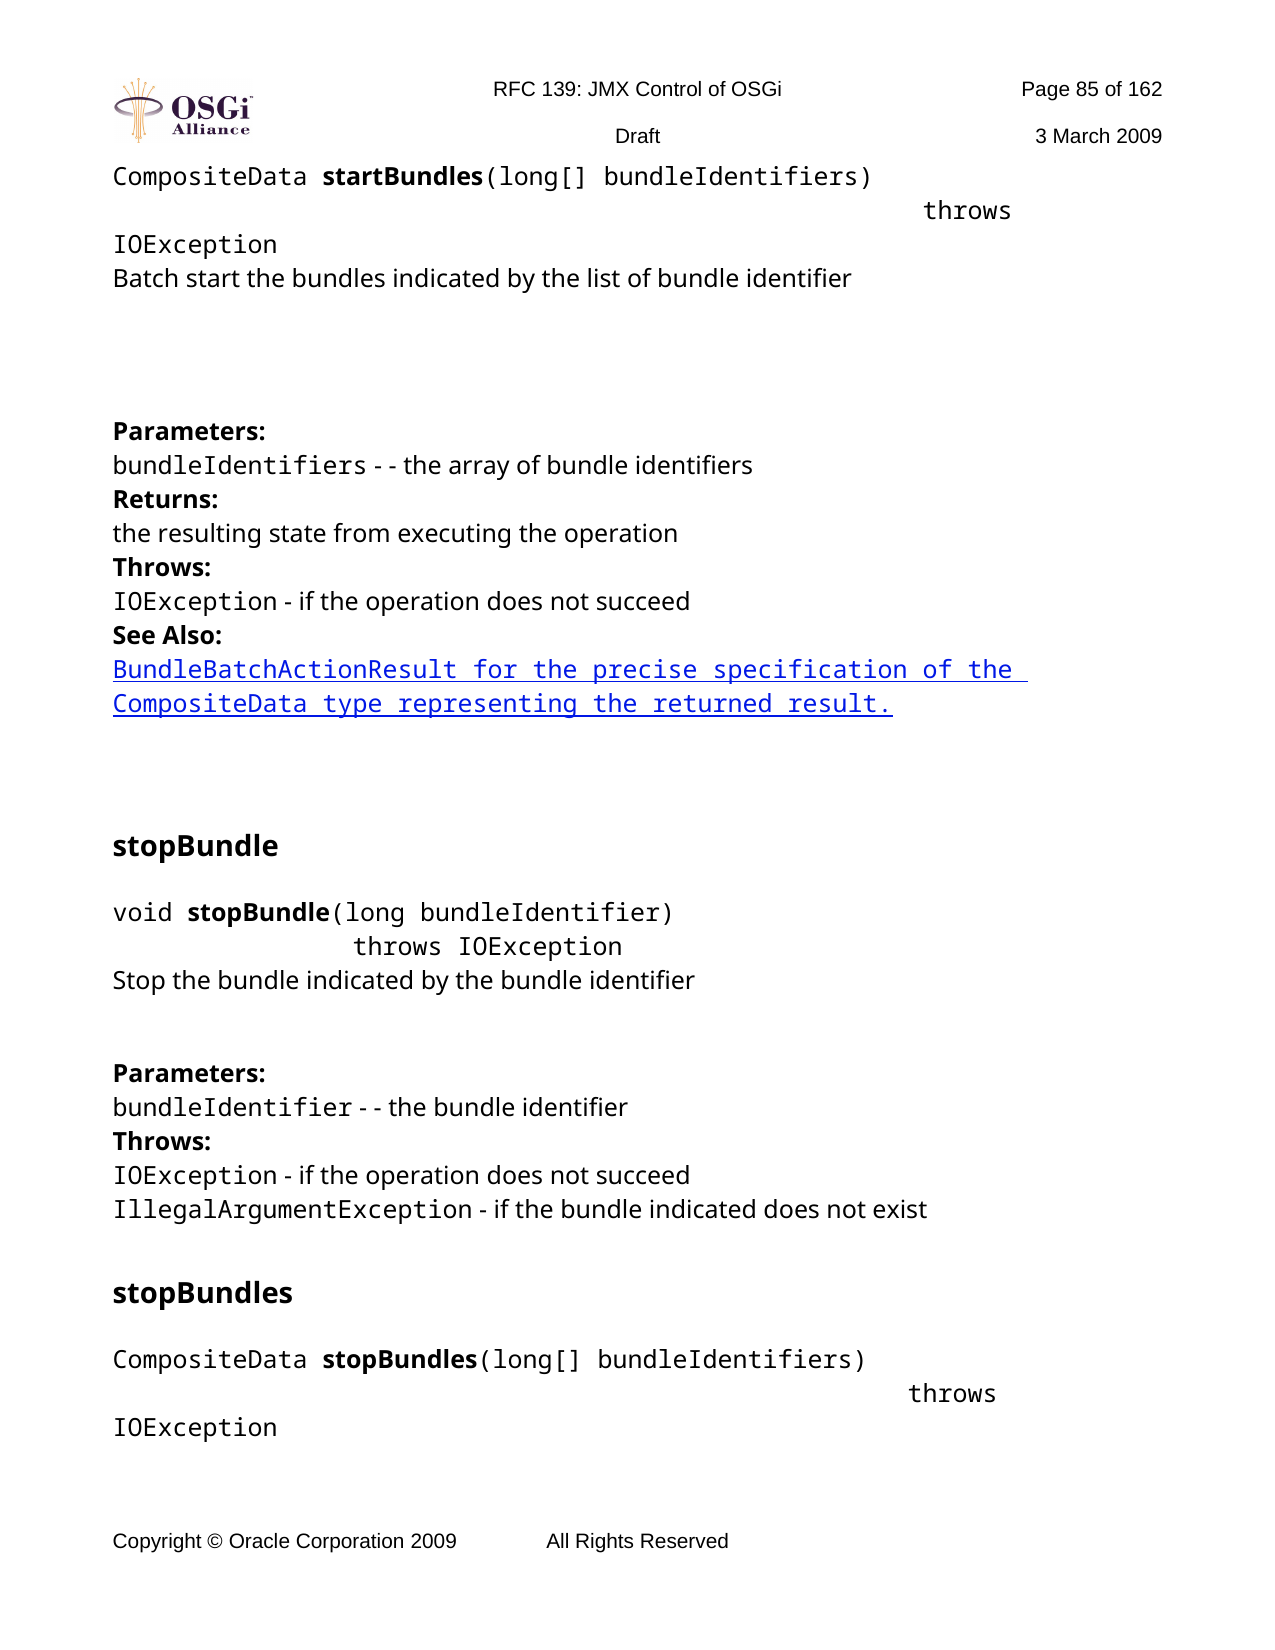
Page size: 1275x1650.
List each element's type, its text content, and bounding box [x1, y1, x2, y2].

text the resulting state from executing the operation [112, 516, 1162, 549]
text void stopBundle(long bundleIdentifier) [112, 894, 1162, 928]
text Stop the bundle indicated by the bundle identifier [112, 962, 1162, 997]
text throws IOException [112, 1375, 1162, 1443]
text Throws: [112, 1124, 1162, 1158]
text Parameters: [112, 413, 1162, 447]
text IOException - if the operation does not succeed [112, 584, 1162, 618]
picture [114, 78, 254, 143]
text See Also: [112, 618, 1162, 652]
text bundleIdentifier - - the bundle identifier [112, 1090, 1162, 1124]
text CompositeData stopBundles(long[] bundleIdentifiers) [112, 1341, 1162, 1375]
text Returns: [112, 481, 1162, 516]
text bundleIdentifiers - - the array of bundle identifiers [112, 447, 1162, 481]
text throws IOException [112, 928, 1162, 962]
text throws IOException [112, 193, 1162, 261]
text IOException - if the operation does not succeed [112, 1158, 1162, 1192]
text BundleBatchActionResult for the precise specification of the CompositeData type representing the returned result. [112, 652, 1162, 720]
text IllegalArgumentException - if the bundle indicated does not exist [112, 1192, 1162, 1226]
text stopBundle [112, 826, 1162, 865]
text CompositeData startBundles(long[] bundleIdentifiers) [112, 159, 1162, 193]
text Parameters: [112, 1056, 1162, 1090]
text stopBundles [112, 1272, 1162, 1312]
text Throws: [112, 549, 1162, 584]
text Batch start the bundles indicated by the list of bundle identifier [112, 261, 1162, 295]
